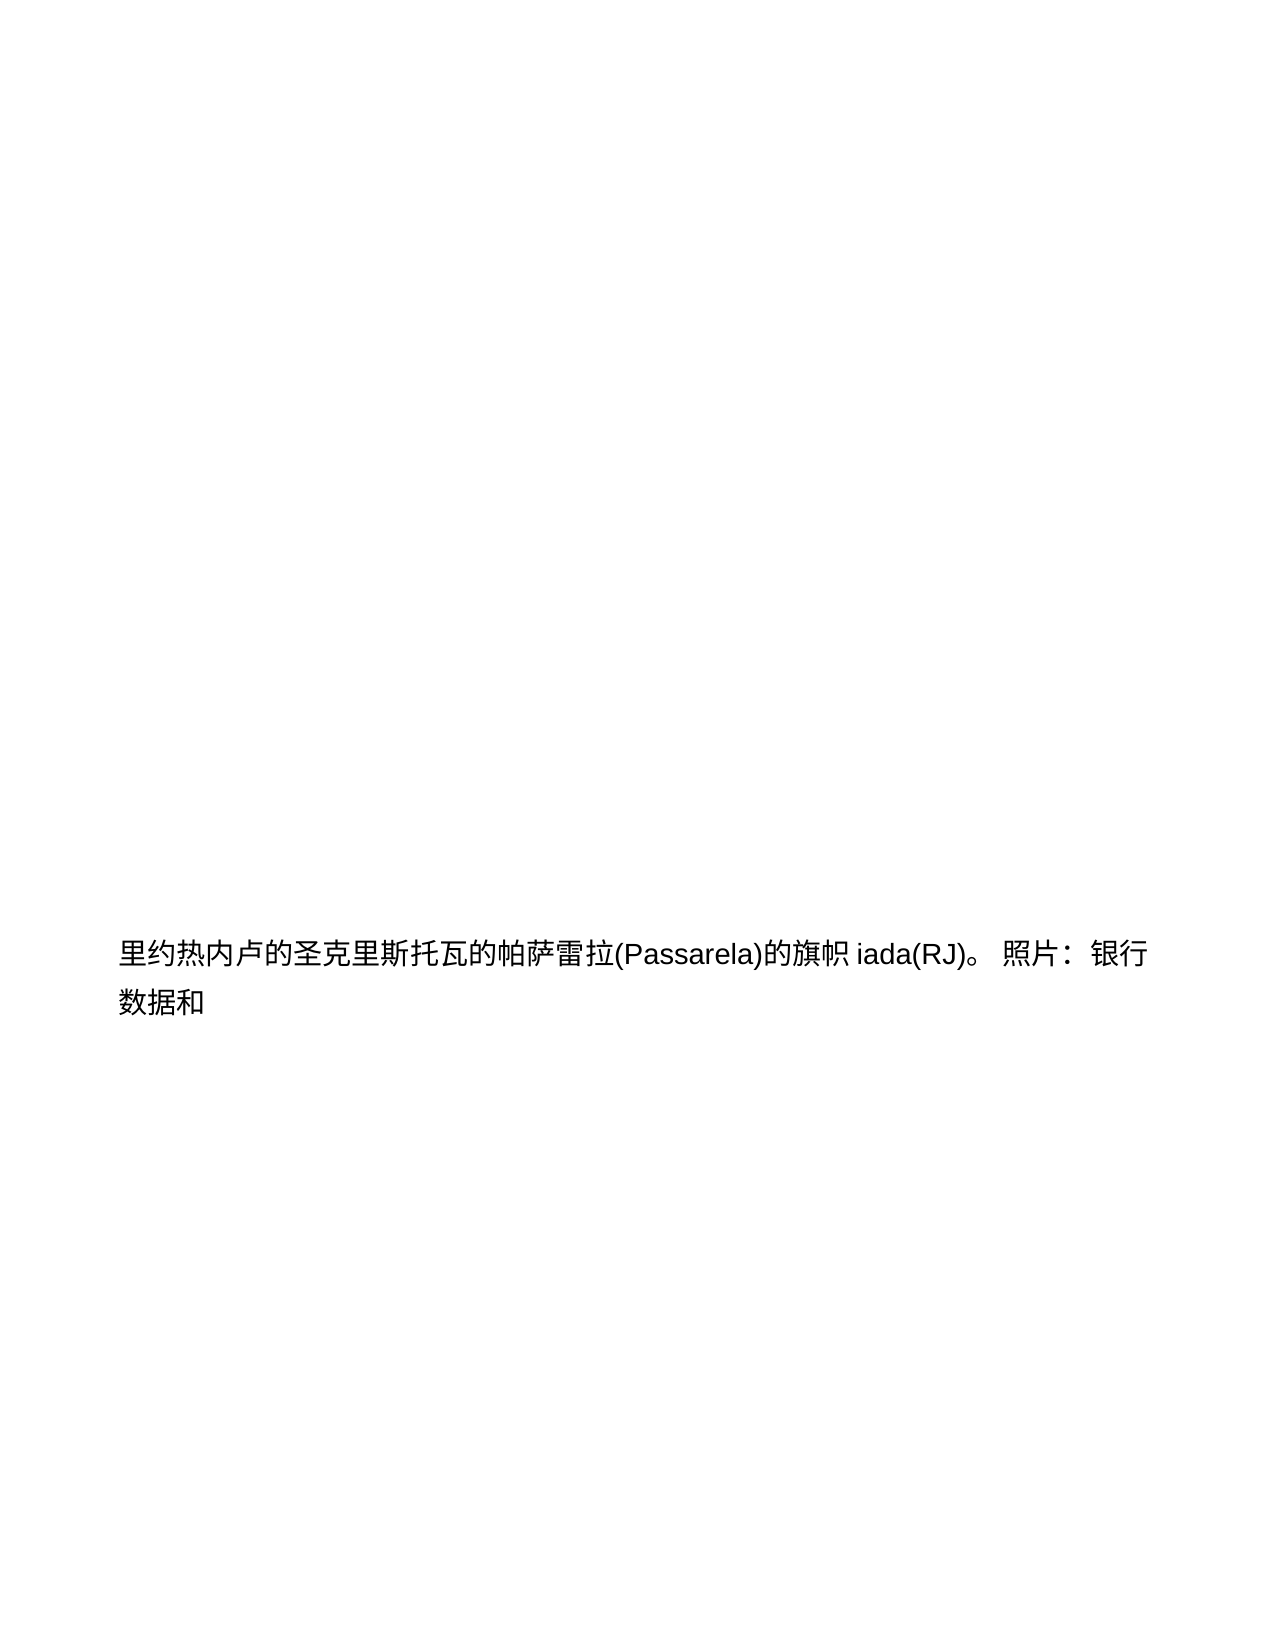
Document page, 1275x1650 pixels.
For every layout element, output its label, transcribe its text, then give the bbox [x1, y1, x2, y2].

text 里约热内卢的圣克里斯托瓦的帕萨雷拉(Passarela)的旗帜iada(RJ)。 照片：银行 数据和 [118, 118, 1157, 1021]
